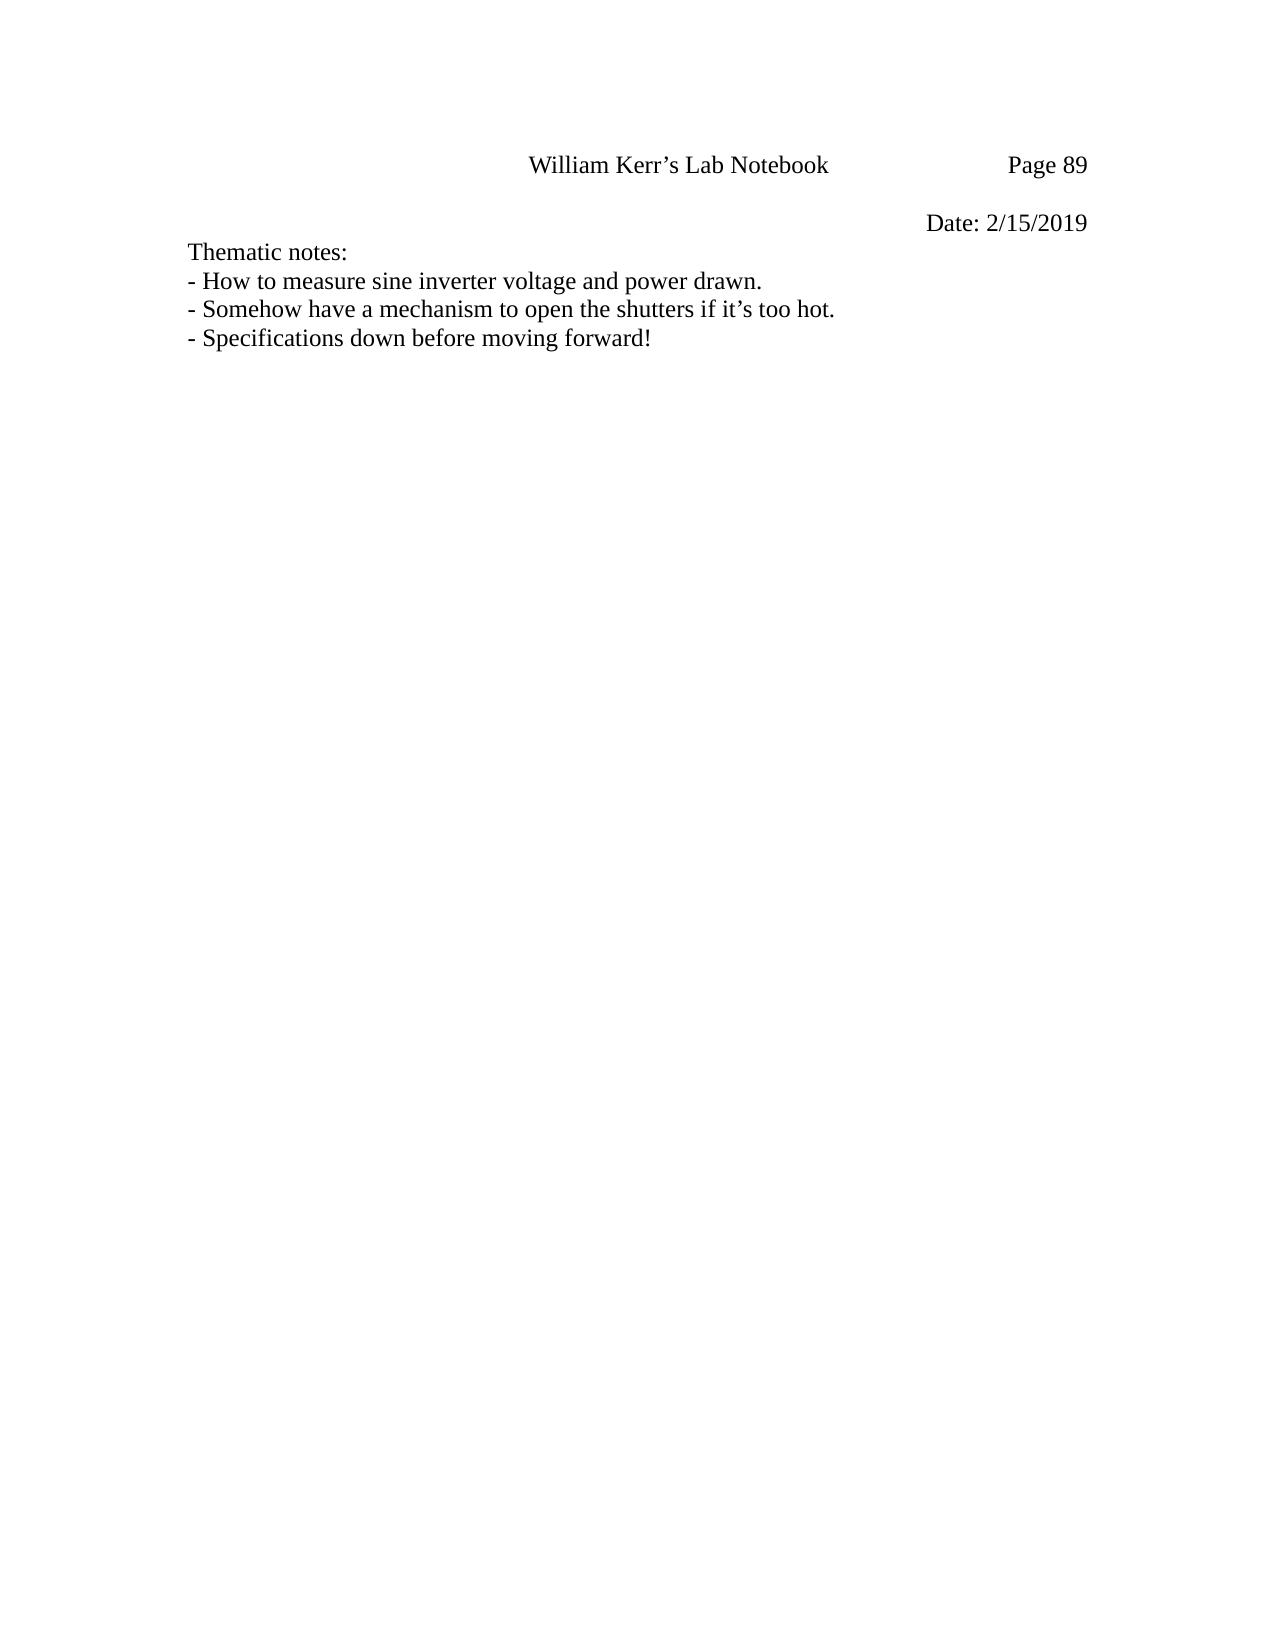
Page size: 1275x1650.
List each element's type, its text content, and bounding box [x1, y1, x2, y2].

text Thematic notes: [187, 237, 1087, 266]
text Date: 2/15/2019 [187, 208, 1087, 237]
text - Specifications down before moving forward! [187, 323, 1087, 352]
text - How to measure sine inverter voltage and power drawn. [187, 266, 1087, 294]
text - Somehow have a mechanism to open the shutters if it’s too hot. [187, 294, 1087, 323]
